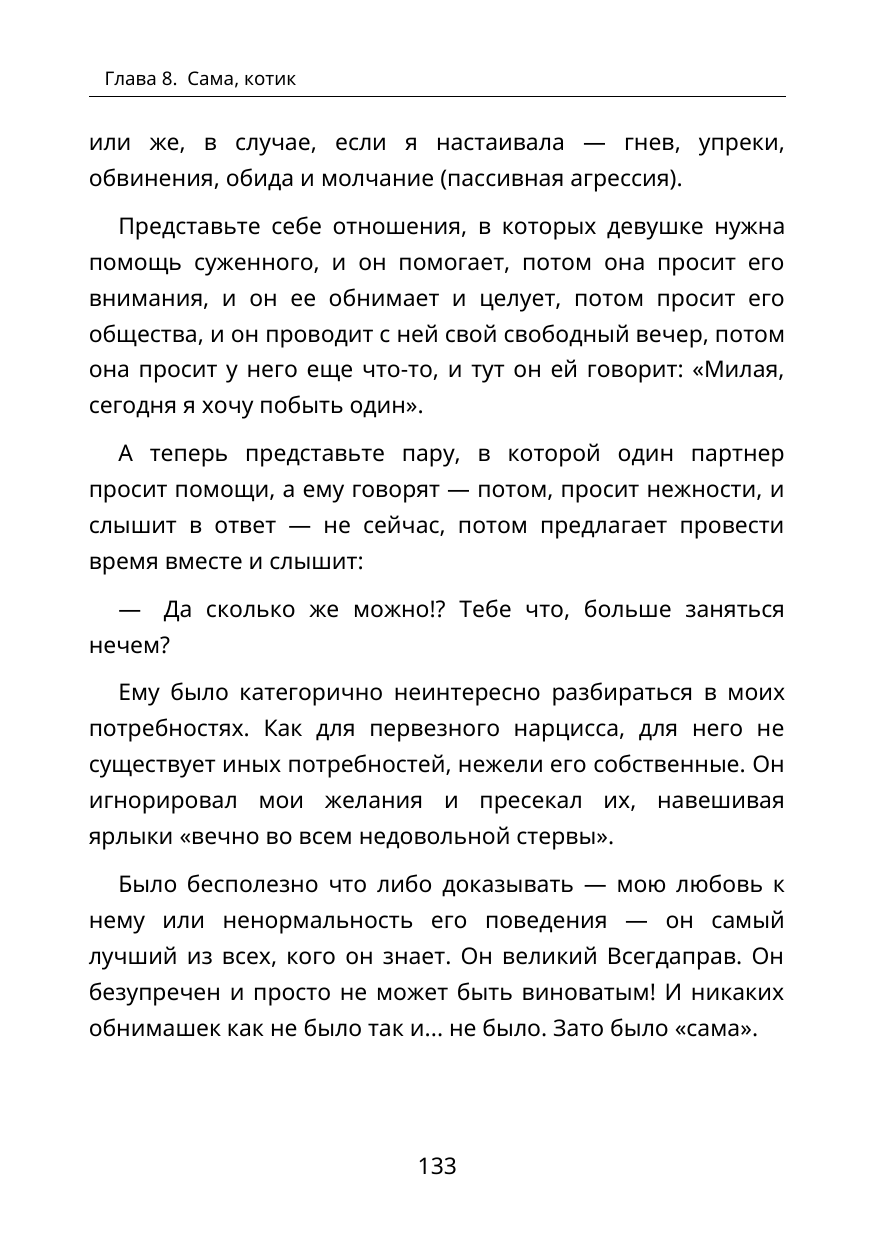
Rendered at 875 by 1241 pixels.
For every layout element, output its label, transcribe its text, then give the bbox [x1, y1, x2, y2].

list Да сколько же можно!? Тебе что, больше заняться нечем? [88, 593, 786, 660]
text Ему было категорично неинтересно разбираться в моих потребностях. Как для первезного нарцисса, для него не существует иных потребностей, нежели его собственные. Он игнорировал мои желания и пресекал их, навешивая ярлыки «вечно во всем недовольной стервы». [88, 676, 786, 851]
text А теперь представьте пару, в которой один партнер просит помощи, а ему говорят — потом, просит нежности, и слышит в ответ — не сейчас, потом предлагает провести время вместе и слышит: [88, 437, 786, 576]
text Представьте себе отношения, в которых девушке нужна помощь суженного, и он помогает, потом она просит его внимания, и он ее обнимает и целует, потом просит его общества, и он проводит с ней свой свободный вечер, потом она просит у него еще что-то, и тут он ей говорит: «Милая, сегодня я хочу побыть один». [88, 210, 786, 421]
text Было бесполезно что либо доказывать — мою любовь к нему или ненормальность его поведения — он самый лучший из всех, кого он знает. Он великий Всегдаправ. Он безупречен и просто не может быть виноватым! И никаких обнимашек как не было так и... не было. Зато было «сама». [88, 868, 786, 1043]
text или же, в случае, если я настаивала — гнев, упреки, обвинения, обида и молчание (пассивная агрессия). [88, 126, 786, 193]
